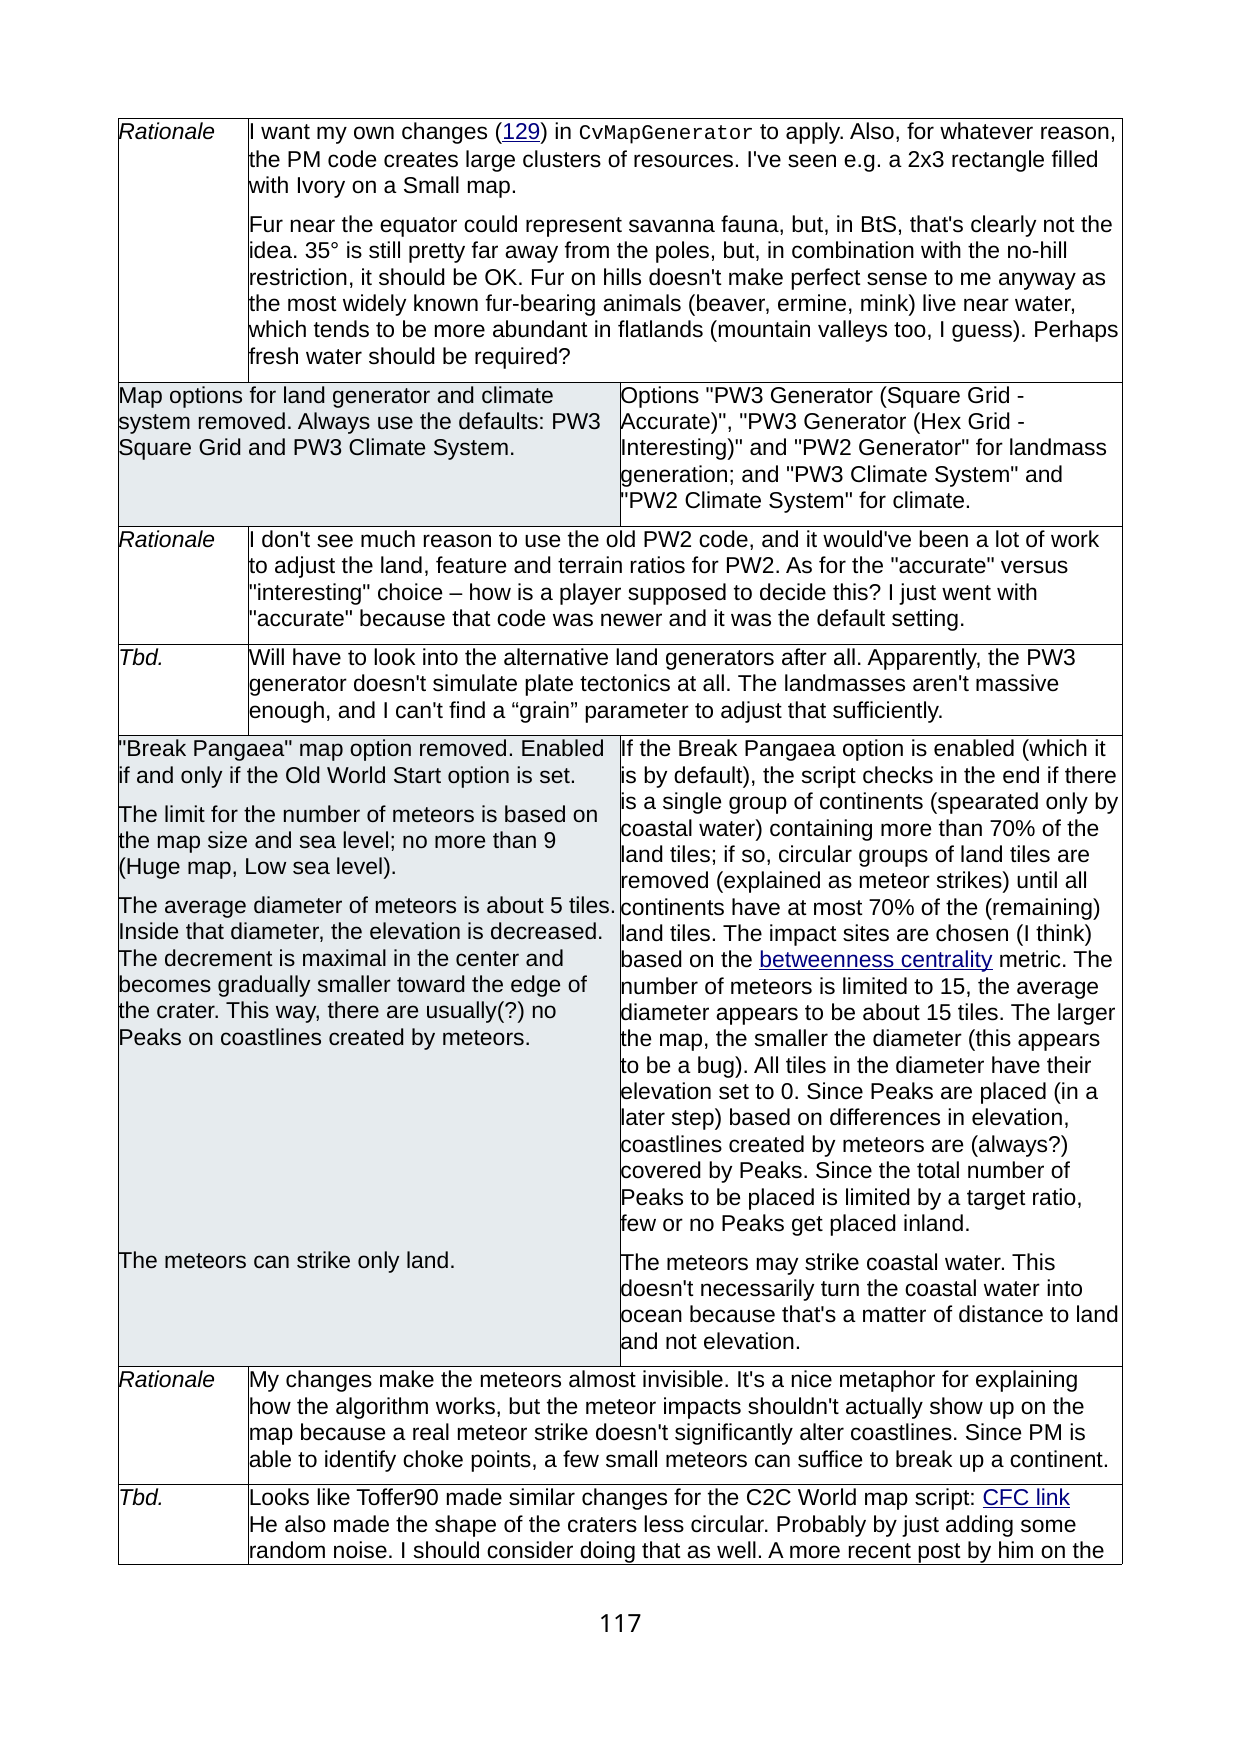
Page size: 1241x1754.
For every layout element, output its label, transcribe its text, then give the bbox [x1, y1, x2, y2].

table_cell Looks like Toffer90 made similar changes for the C2C World map script: CFC link He also made the shape of the craters less circular. Probably by just adding some random noise. I should consider doing that as well. A more recent post by him on the [249, 1485, 1122, 1563]
table_cell I want my own changes (129) in CvMapGenerator to apply. Also, for whatever reason, the PM code creates large clusters of resources. I've seen e.g. a 2x3 rectangle filled with Ivory on a Small map. Fur near the equator could represent savanna fauna, but, in BtS, that's clearly not the idea. 35° is still pretty far away from the poles, but, in combination with the no-hill restriction, it should be OK. Fur on hills doesn't make perfect sense to me anyway as the most widely known fur-bearing animals (beaver, ermine, mink) live near water, which tends to be more abundant in flatlands (mountain valleys too, I guess). Perhaps fresh water should be required? [249, 119, 1122, 382]
table_cell Rationale [119, 527, 248, 644]
table_cell Rationale [119, 119, 248, 382]
table_cell My changes make the meteors almost invisible. It's a nice metaphor for explaining how the algorithm works, but the meteor impacts shouldn't actually show up on the map because a real meteor strike doesn't significantly alter coastlines. Since PM is able to identify choke points, a few small meteors can suffice to break up a continent. [249, 1367, 1122, 1484]
table_cell Options "PW3 Generator (Square Grid - Accurate)", "PW3 Generator (Hex Grid - Interesting)" and "PW2 Generator" for landmass generation; and "PW3 Climate System" and "PW2 Climate System" for climate. [621, 383, 1122, 526]
table_cell Map options for land generator and climate system removed. Always use the defaults: PW3 Square Grid and PW3 Climate System. [119, 383, 620, 526]
table_cell If the Break Pangaea option is enabled (which it is by default), the script checks in the end if there is a single group of continents (spearated only by coastal water) containing more than 70% of the land tiles; if so, circular groups of land tiles are removed (explained as meteor strikes) until all continents have at most 70% of the (remai­ning) land tiles. The impact sites are chosen (I think) based on the betweenness centrality metric. The number of meteors is limited to 15, the average diameter appears to be about 15 tiles. The larger the map, the smaller the diameter (this appears to be a bug). All tiles in the diameter have their elevation set to 0. Since Peaks are placed (in a later step) based on differences in elevation, coastlines created by meteors are (always?) covered by Peaks. Since the total number of Peaks to be placed is limited by a target ratio, few or no Peaks get placed inland. The meteors may strike coastal water. This doesn't necessarily turn the coastal water into ocean because that's a matter of distance to land and not elevation. [621, 736, 1122, 1366]
table_cell I don't see much reason to use the old PW2 code, and it would've been a lot of work to adjust the land, feature and terrain ratios for PW2. As for the "accurate" versus "interesting" choice – how is a player supposed to decide this? I just went with "accurate" because that code was newer and it was the default setting. [249, 527, 1122, 644]
table_cell Will have to look into the alternative land generators after all. Apparently, the PW3 generator doesn't simulate plate tectonics at all. The landmasses aren't massive enough, and I can't find a “grain” parameter to adjust that sufficiently. [249, 645, 1122, 735]
table_cell Tbd. [119, 645, 248, 735]
table_cell Tbd. [119, 1485, 248, 1563]
table_cell "Break Pangaea" map option removed. Enabled if and only if the Old World Start option is set. The limit for the number of meteors is based on the map size and sea level; no more than 9 (Huge map, Low sea level). The average diameter of meteors is about 5 tiles. Inside that diameter, the elevation is decreased. The decrement is maximal in the center and becomes gradually smaller toward the edge of the crater. This way, there are usually(?) no Peaks on coastlines created by meteors. The meteors can strike only land. [119, 736, 620, 1366]
table_cell Rationale [119, 1367, 248, 1484]
